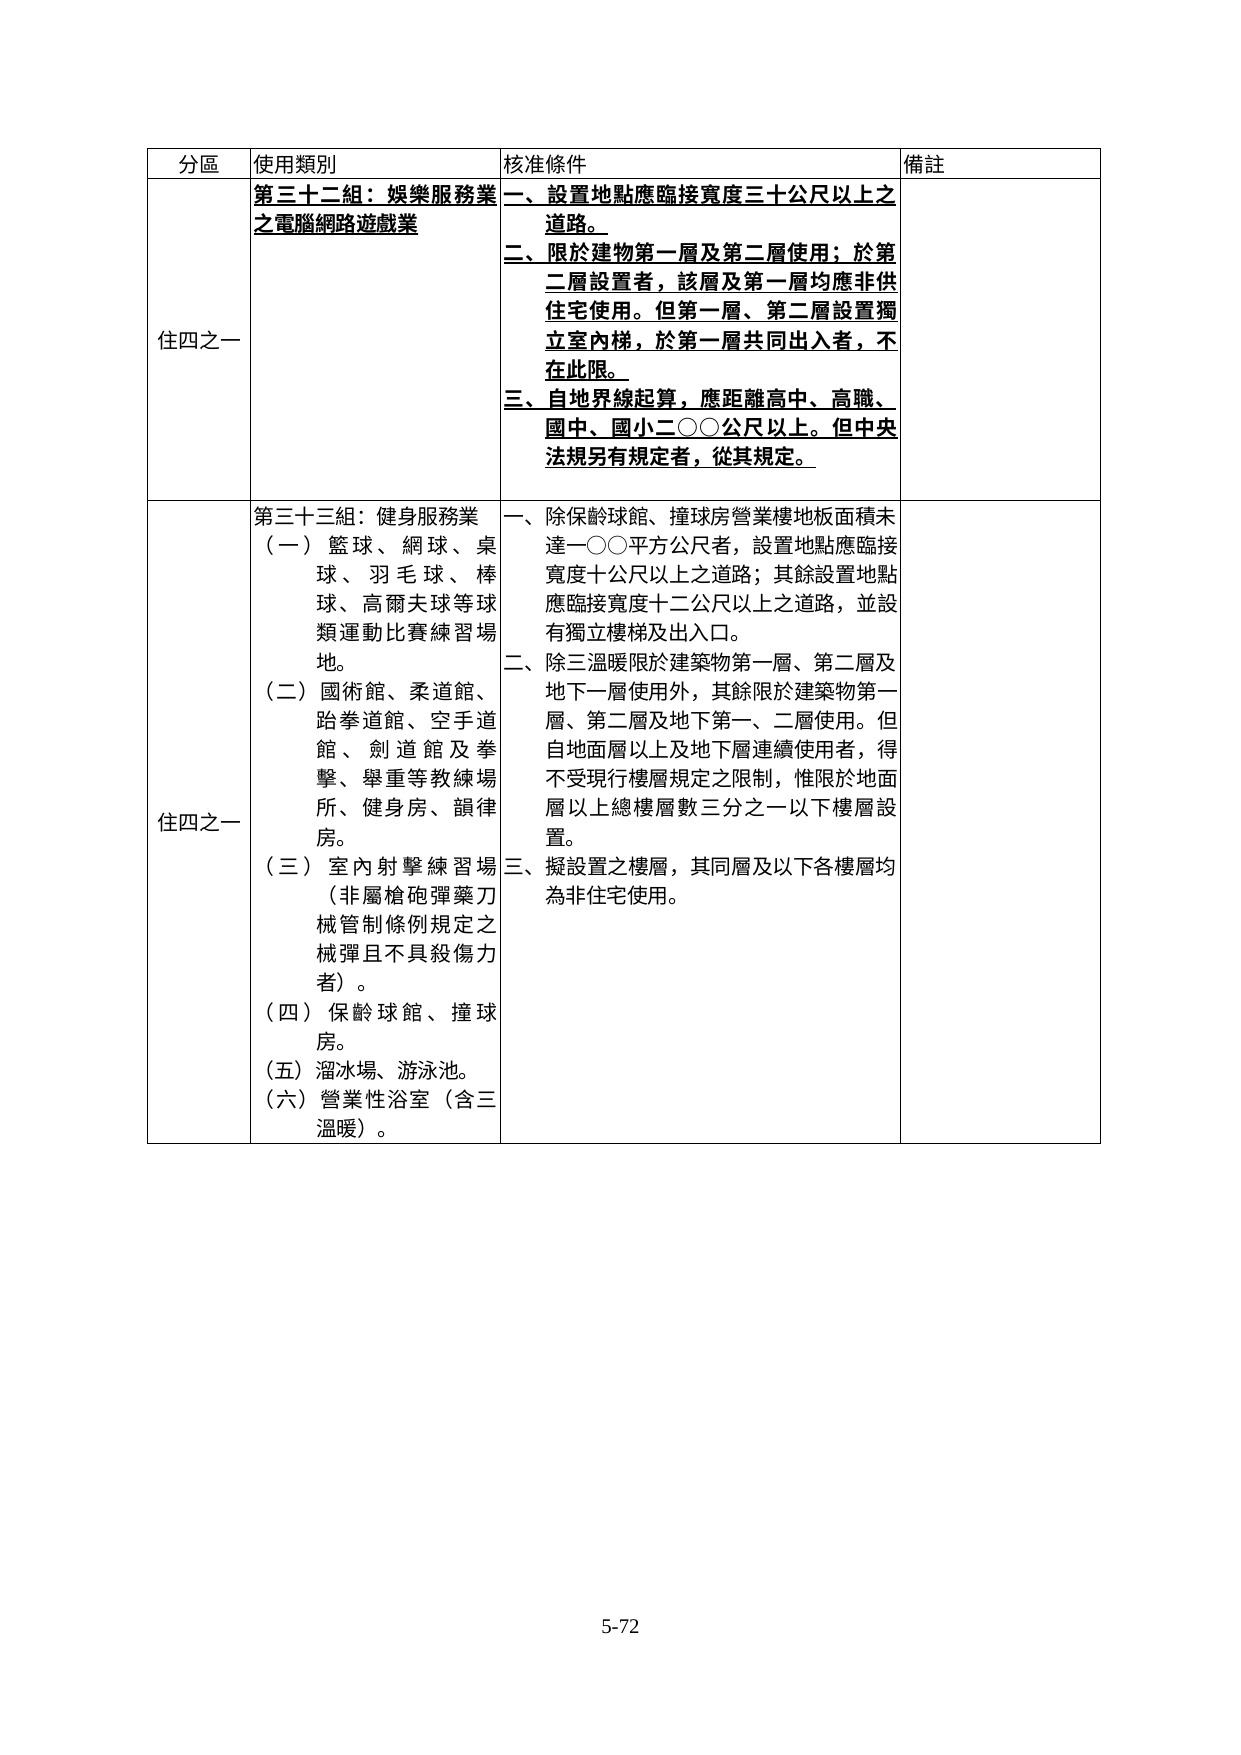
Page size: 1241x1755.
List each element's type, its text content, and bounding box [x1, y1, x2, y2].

table_cell 第三十二組：娛樂服務業之電腦網路遊戲業 [251, 179, 500, 500]
table_cell 第三十三組：健身服務業 （一）籃球、網球、桌球、羽毛球、棒球、高爾夫球等球類運動比賽練習場地。 （二）國術館、柔道館、跆拳道館、空手道館、劍道館及拳擊、舉重等教練場所、健身房、韻律房。 （三）室內射擊練習場（非屬槍砲彈藥刀械管制條例規定之械彈且不具殺傷力者）。 （四）保齡球館、撞球房。 （五）溜冰場、游泳池。 （六）營業性浴室（含三溫暖）。 [251, 501, 500, 1142]
table_header 備註 [901, 149, 1100, 178]
table_cell [901, 179, 1100, 500]
table_cell 一、設置地點應臨接寬度三十公尺以上之道路。 二、限於建物第一層及第二層使用；於第二層設置者，該層及第一層均應非供住宅使用。但第一層、第二層設置獨立室內梯，於第一層共同出入者，不在此限。 三、自地界線起算，應距離高中、高職、國中、國小二○○公尺以上。但中央法規另有規定者，從其規定。 [501, 179, 900, 500]
table_cell 住四之一 [148, 179, 250, 500]
table_header 核准條件 [501, 149, 900, 178]
table_header 分區 [148, 149, 250, 178]
table_cell 一、除保齡球館、撞球房營業樓地板面積未達一○○平方公尺者，設置地點應臨接寬度十公尺以上之道路；其餘設置地點應臨接寬度十二公尺以上之道路，並設有獨立樓梯及出入口。 二、除三溫暖限於建築物第一層、第二層及地下一層使用外，其餘限於建築物第一層、第二層及地下第一、二層使用。但自地面層以上及地下層連續使用者，得不受現行樓層規定之限制，惟限於地面層以上總樓層數三分之一以下樓層設置。 三、擬設置之樓層，其同層及以下各樓層均為非住宅使用。 [501, 501, 900, 1142]
table_header 使用類別 [251, 149, 500, 178]
table_cell [901, 501, 1100, 1142]
table_cell 住四之一 [148, 501, 250, 1142]
